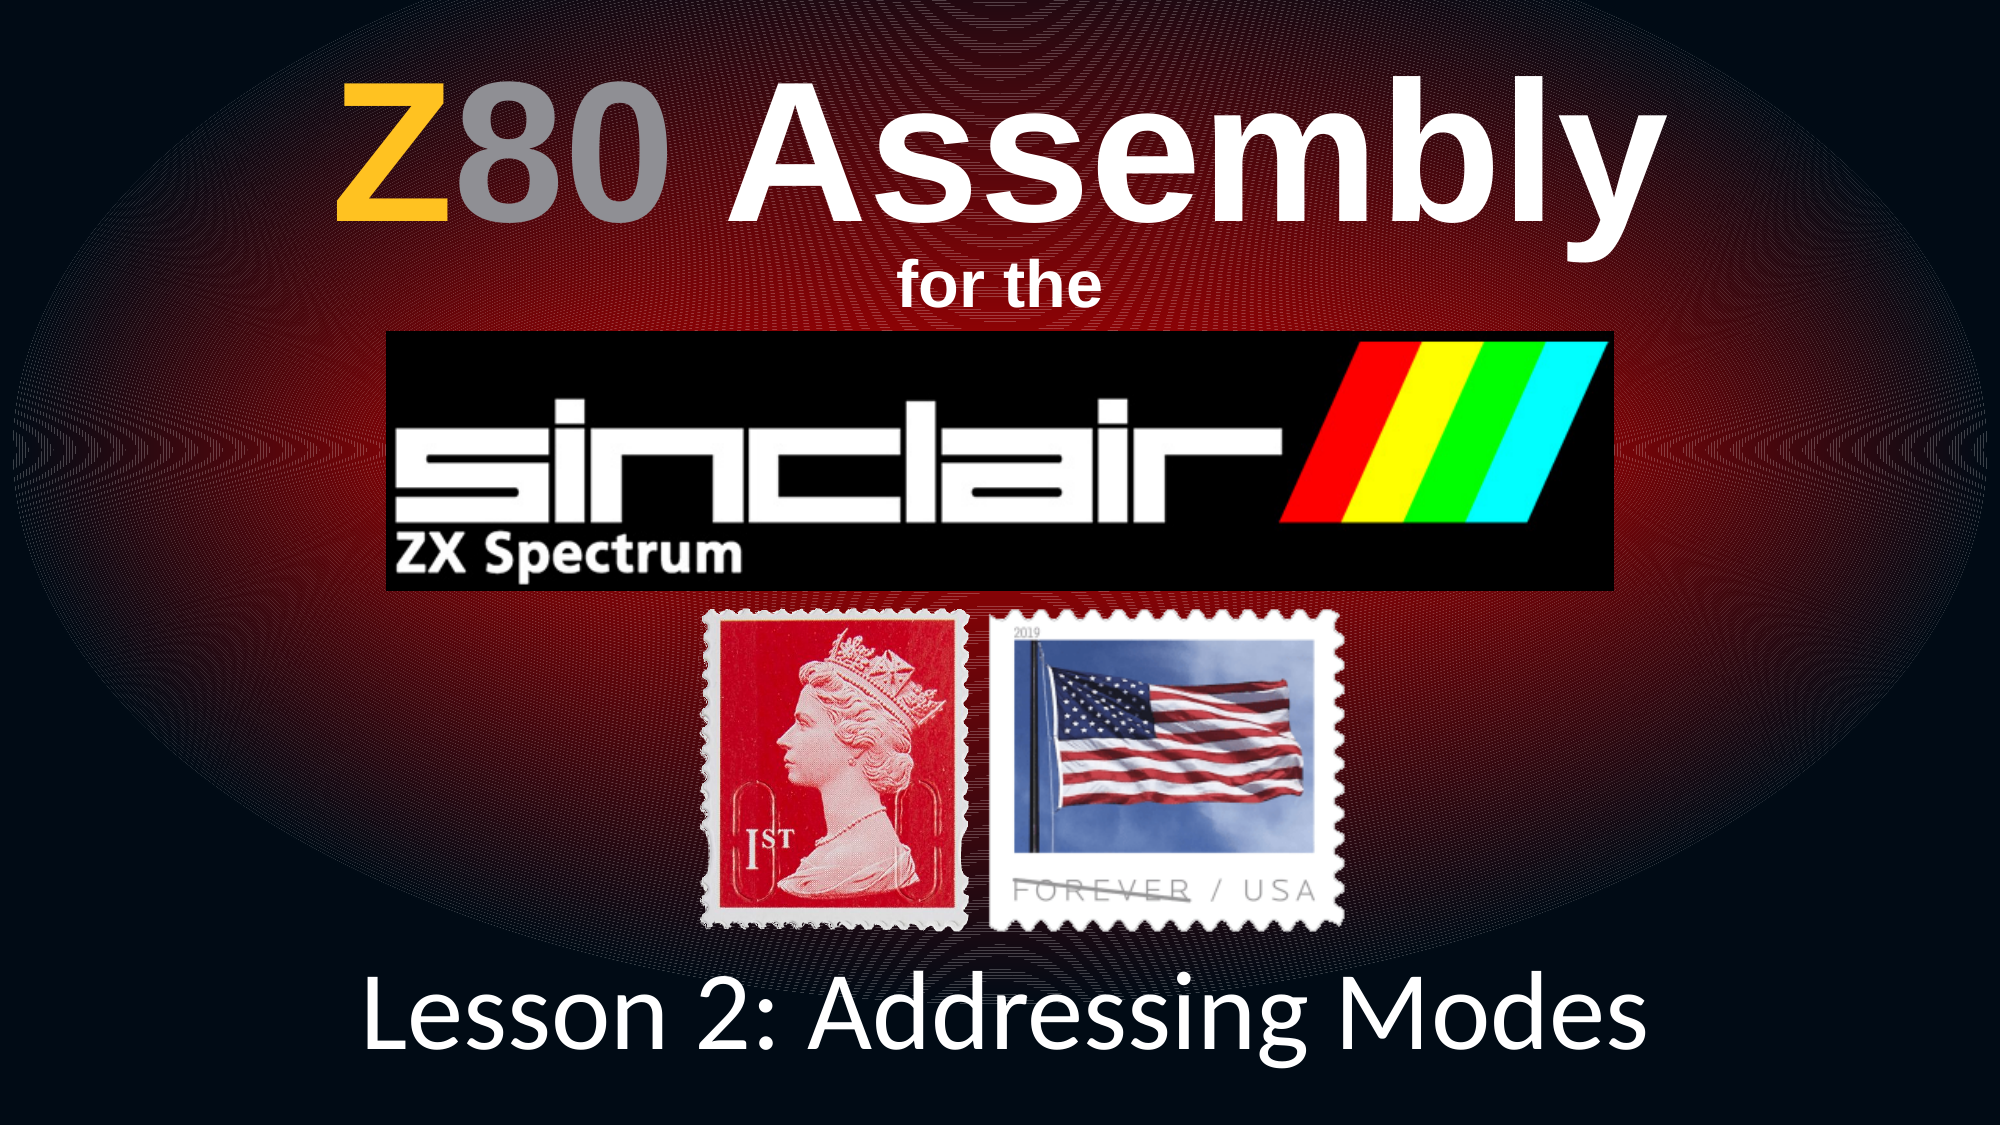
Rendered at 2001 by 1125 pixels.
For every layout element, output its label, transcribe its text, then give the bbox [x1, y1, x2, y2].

picture [386, 331, 1614, 995]
text_box for the [881, 239, 1119, 330]
text_box Z80 Assembly [316, 32, 1684, 272]
subtitle Lesson 2: Addressing Modes [60, 945, 1951, 1072]
